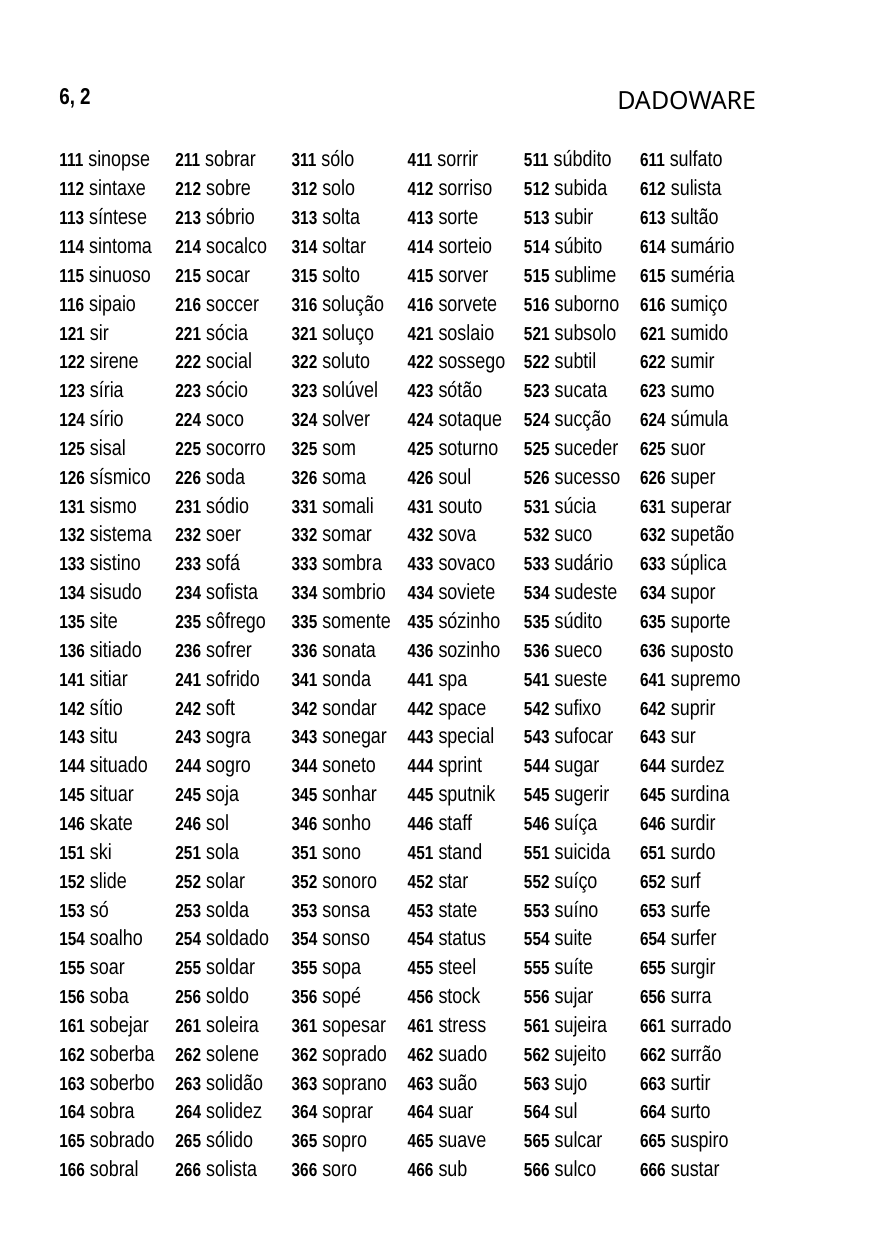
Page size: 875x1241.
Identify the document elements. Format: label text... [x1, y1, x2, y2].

text 6, 2 [59, 83, 177, 109]
text 262 solene [175, 1041, 291, 1066]
text 213 sóbrio [175, 204, 291, 229]
text 321 soluço [291, 319, 407, 344]
text 542 sufixo [524, 694, 640, 719]
text 323 solúvel [291, 377, 407, 402]
text 366 soro [291, 1156, 407, 1181]
text 162 soberba [59, 1041, 175, 1066]
text 643 sur [640, 723, 756, 748]
text 242 soft [175, 694, 291, 719]
text 552 suíço [524, 868, 640, 893]
text 661 surrado [640, 1012, 756, 1037]
text 132 sistema [59, 521, 175, 546]
text 113 síntese [59, 204, 175, 229]
text 642 suprir [640, 694, 756, 719]
text 331 somali [291, 492, 407, 518]
text 345 sonhar [291, 781, 407, 806]
text 356 sopé [291, 983, 407, 1008]
text 161 sobejar [59, 1012, 175, 1037]
text 315 solto [291, 262, 407, 287]
text 646 surdir [640, 810, 756, 835]
text 512 subida [524, 175, 640, 200]
text 333 sombra [291, 550, 407, 575]
text 322 soluto [291, 348, 407, 373]
text 545 sugerir [524, 781, 640, 806]
text 423 sótão [407, 377, 524, 402]
text 651 surdo [640, 839, 756, 864]
text 223 sócio [175, 377, 291, 402]
text 214 socalco [175, 233, 291, 258]
text 144 situado [59, 752, 175, 777]
text 251 sola [175, 839, 291, 864]
text 566 sulco [524, 1156, 640, 1181]
text 452 star [407, 868, 524, 893]
text 543 sufocar [524, 723, 640, 748]
text 114 sintoma [59, 233, 175, 258]
text 226 soda [175, 464, 291, 489]
text 656 surra [640, 983, 756, 1008]
text 665 suspiro [640, 1127, 756, 1152]
text 246 sol [175, 810, 291, 835]
text 316 solução [291, 291, 407, 316]
text 225 socorro [175, 435, 291, 460]
text 135 site [59, 608, 175, 633]
text 166 sobral [59, 1156, 175, 1181]
text 516 suborno [524, 291, 640, 316]
text 634 supor [640, 579, 756, 604]
text 645 surdina [640, 781, 756, 806]
text 342 sondar [291, 694, 407, 719]
text 644 surdez [640, 752, 756, 777]
text 324 solver [291, 406, 407, 431]
text 353 sonsa [291, 896, 407, 922]
text 461 stress [407, 1012, 524, 1037]
text 445 sputnik [407, 781, 524, 806]
text 434 soviete [407, 579, 524, 604]
text 222 social [175, 348, 291, 373]
text 121 sir [59, 319, 175, 344]
text 255 soldar [175, 954, 291, 979]
text 244 sogro [175, 752, 291, 777]
text 462 suado [407, 1041, 524, 1066]
text 624 súmula [640, 406, 756, 431]
text 221 sócia [175, 319, 291, 344]
text 611 sulfato [640, 146, 756, 171]
text 454 status [407, 925, 524, 950]
text 263 solidão [175, 1069, 291, 1095]
text 435 sózinho [407, 608, 524, 633]
text 533 sudário [524, 550, 640, 575]
text 443 special [407, 723, 524, 748]
text 332 somar [291, 521, 407, 546]
text 455 steel [407, 954, 524, 979]
text 514 súbito [524, 233, 640, 258]
text 153 só [59, 896, 175, 922]
text 623 sumo [640, 377, 756, 402]
text 465 suave [407, 1127, 524, 1152]
text 446 staff [407, 810, 524, 835]
text 522 subtil [524, 348, 640, 373]
text 653 surfe [640, 896, 756, 922]
text 142 sítio [59, 694, 175, 719]
text 413 sorte [407, 204, 524, 229]
text 531 súcia [524, 492, 640, 518]
text 464 suar [407, 1098, 524, 1123]
text 164 sobra [59, 1098, 175, 1123]
text 536 sueco [524, 637, 640, 662]
text 363 soprano [291, 1069, 407, 1095]
text 245 soja [175, 781, 291, 806]
text 351 sono [291, 839, 407, 864]
text 541 sueste [524, 666, 640, 691]
text 312 solo [291, 175, 407, 200]
text 163 soberbo [59, 1069, 175, 1095]
text 355 sopa [291, 954, 407, 979]
text 131 sismo [59, 492, 175, 518]
text 335 somente [291, 608, 407, 633]
text 511 súbdito [524, 146, 640, 171]
text 654 surfer [640, 925, 756, 950]
text 513 subir [524, 204, 640, 229]
text 554 suite [524, 925, 640, 950]
text 616 sumiço [640, 291, 756, 316]
text 261 soleira [175, 1012, 291, 1037]
text 652 surf [640, 868, 756, 893]
text 314 soltar [291, 233, 407, 258]
text 143 situ [59, 723, 175, 748]
text 152 slide [59, 868, 175, 893]
text 444 sprint [407, 752, 524, 777]
text 124 sírio [59, 406, 175, 431]
text 414 sorteio [407, 233, 524, 258]
text 664 surto [640, 1098, 756, 1123]
text 544 sugar [524, 752, 640, 777]
text 515 sublime [524, 262, 640, 287]
text 631 superar [640, 492, 756, 518]
text 532 suco [524, 521, 640, 546]
text 231 sódio [175, 492, 291, 518]
text 466 sub [407, 1156, 524, 1181]
text 364 soprar [291, 1098, 407, 1123]
text 422 sossego [407, 348, 524, 373]
text 526 sucesso [524, 464, 640, 489]
text 344 soneto [291, 752, 407, 777]
text 253 solda [175, 896, 291, 922]
text 346 sonho [291, 810, 407, 835]
text 615 suméria [640, 262, 756, 287]
text 224 soco [175, 406, 291, 431]
text 145 situar [59, 781, 175, 806]
text 523 sucata [524, 377, 640, 402]
text 535 súdito [524, 608, 640, 633]
text 562 sujeito [524, 1041, 640, 1066]
text 534 sudeste [524, 579, 640, 604]
text 341 sonda [291, 666, 407, 691]
text 311 sólo [291, 146, 407, 171]
text 123 síria [59, 377, 175, 402]
text 551 suicida [524, 839, 640, 864]
text 421 soslaio [407, 319, 524, 344]
text 243 sogra [175, 723, 291, 748]
text 636 suposto [640, 637, 756, 662]
text 451 stand [407, 839, 524, 864]
text 111 sinopse [59, 146, 175, 171]
text 234 sofista [175, 579, 291, 604]
text 524 sucção [524, 406, 640, 431]
text 632 supetão [640, 521, 756, 546]
text 126 sísmico [59, 464, 175, 489]
text 266 solista [175, 1156, 291, 1181]
text 442 space [407, 694, 524, 719]
text 525 suceder [524, 435, 640, 460]
text 612 sulista [640, 175, 756, 200]
text 233 sofá [175, 550, 291, 575]
text 236 sofrer [175, 637, 291, 662]
text 141 sitiar [59, 666, 175, 691]
text 553 suíno [524, 896, 640, 922]
text 635 suporte [640, 608, 756, 633]
text 564 sul [524, 1098, 640, 1123]
text 456 stock [407, 983, 524, 1008]
text 354 sonso [291, 925, 407, 950]
text 441 spa [407, 666, 524, 691]
text 212 sobre [175, 175, 291, 200]
text 411 sorrir [407, 146, 524, 171]
text 265 sólido [175, 1127, 291, 1152]
text 216 soccer [175, 291, 291, 316]
text 155 soar [59, 954, 175, 979]
text 626 super [640, 464, 756, 489]
text 122 sirene [59, 348, 175, 373]
text 326 soma [291, 464, 407, 489]
text 453 state [407, 896, 524, 922]
text 254 soldado [175, 925, 291, 950]
text 156 soba [59, 983, 175, 1008]
text 546 suíça [524, 810, 640, 835]
text 215 socar [175, 262, 291, 287]
text 565 sulcar [524, 1127, 640, 1152]
text 116 sipaio [59, 291, 175, 316]
text 134 sisudo [59, 579, 175, 604]
text 313 solta [291, 204, 407, 229]
text 622 sumir [640, 348, 756, 373]
text 433 sovaco [407, 550, 524, 575]
text 621 sumido [640, 319, 756, 344]
text 151 ski [59, 839, 175, 864]
text 136 sitiado [59, 637, 175, 662]
text 556 sujar [524, 983, 640, 1008]
text 365 sopro [291, 1127, 407, 1152]
text 362 soprado [291, 1041, 407, 1066]
text 415 sorver [407, 262, 524, 287]
text 633 súplica [640, 550, 756, 575]
text 211 sobrar [175, 146, 291, 171]
text 416 sorvete [407, 291, 524, 316]
text 325 som [291, 435, 407, 460]
text 641 supremo [640, 666, 756, 691]
text 463 suão [407, 1069, 524, 1095]
text 256 soldo [175, 983, 291, 1008]
text 154 soalho [59, 925, 175, 950]
text 235 sôfrego [175, 608, 291, 633]
text 361 sopesar [291, 1012, 407, 1037]
text 232 soer [175, 521, 291, 546]
text 115 sinuoso [59, 262, 175, 287]
text 412 sorriso [407, 175, 524, 200]
text 125 sisal [59, 435, 175, 460]
text 432 sova [407, 521, 524, 546]
text 662 surrão [640, 1041, 756, 1066]
text 334 sombrio [291, 579, 407, 604]
text 343 sonegar [291, 723, 407, 748]
text 264 solidez [175, 1098, 291, 1123]
text 614 sumário [640, 233, 756, 258]
text 431 souto [407, 492, 524, 518]
text 436 sozinho [407, 637, 524, 662]
text 133 sistino [59, 550, 175, 575]
text 666 sustar [640, 1156, 756, 1181]
text 613 sultão [640, 204, 756, 229]
text 563 sujo [524, 1069, 640, 1095]
text 336 sonata [291, 637, 407, 662]
text 352 sonoro [291, 868, 407, 893]
text 521 subsolo [524, 319, 640, 344]
text 625 suor [640, 435, 756, 460]
text 555 suíte [524, 954, 640, 979]
text 165 sobrado [59, 1127, 175, 1152]
text 252 solar [175, 868, 291, 893]
text 425 soturno [407, 435, 524, 460]
text 146 skate [59, 810, 175, 835]
text 561 sujeira [524, 1012, 640, 1037]
text 655 surgir [640, 954, 756, 979]
text 424 sotaque [407, 406, 524, 431]
text 663 surtir [640, 1069, 756, 1095]
text 112 sintaxe [59, 175, 175, 200]
text 426 soul [407, 464, 524, 489]
text 241 sofrido [175, 666, 291, 691]
